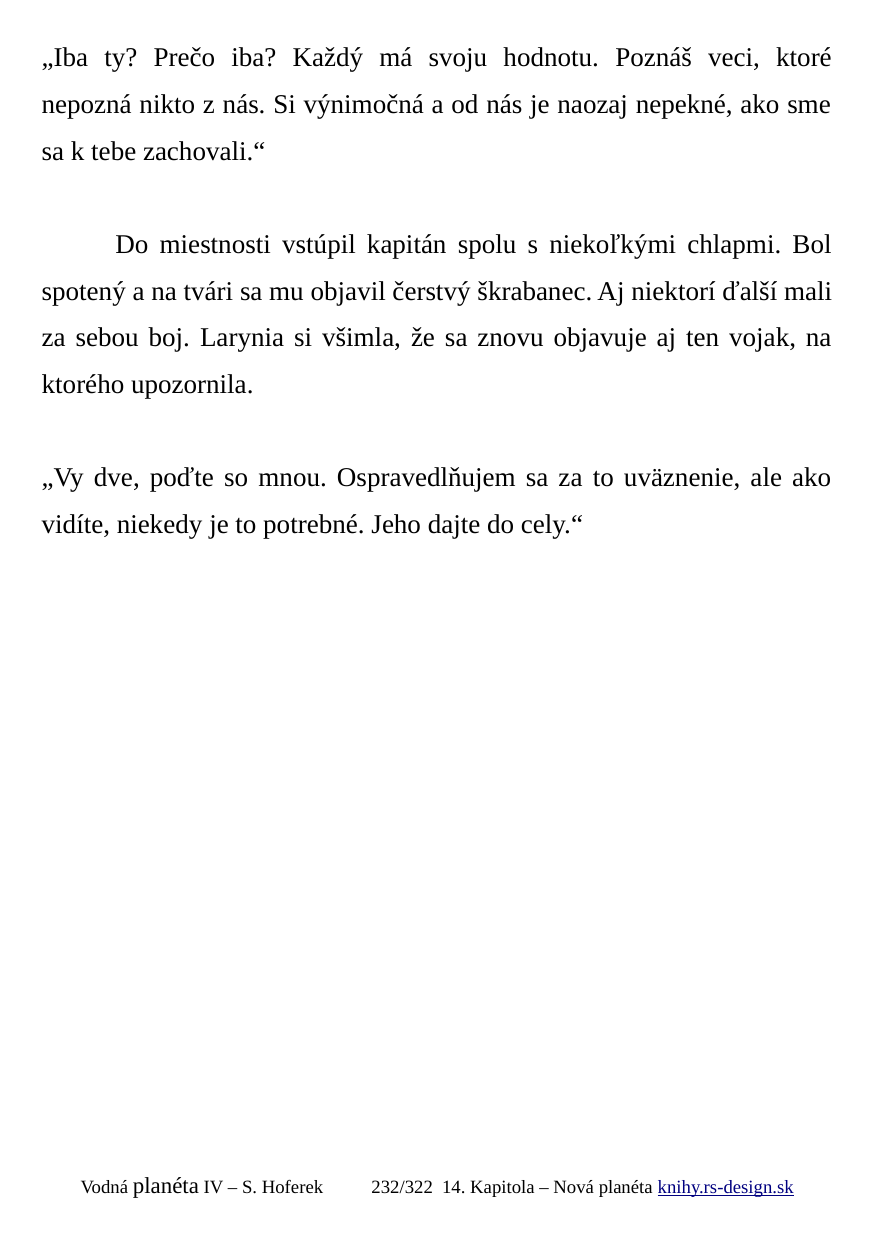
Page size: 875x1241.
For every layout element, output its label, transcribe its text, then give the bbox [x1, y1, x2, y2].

text „Vy dve, poďte so mnou. Ospravedlňujem sa za to uväznenie, ale ako vidíte, niekedy je to potrebné. Jeho dajte do cely.“ [41, 461, 833, 539]
text „Iba ty? Prečo iba? Každý má svoju hodnotu. Poznáš veci, ktoré nepozná nikto z nás. Si výnimočná a od nás je naozaj nepekné, ako sme sa k tebe zachovali.“ [41, 41, 833, 166]
text Do miestnosti vstúpil kapitán spolu s niekoľkými chlapmi. Bol spotený a na tvári sa mu objavil čerstvý škrabanec. Aj niektorí ďalší mali za sebou boj. Larynia si všimla, že sa znovu objavuje aj ten vojak, na ktorého upozornila. [41, 228, 833, 399]
